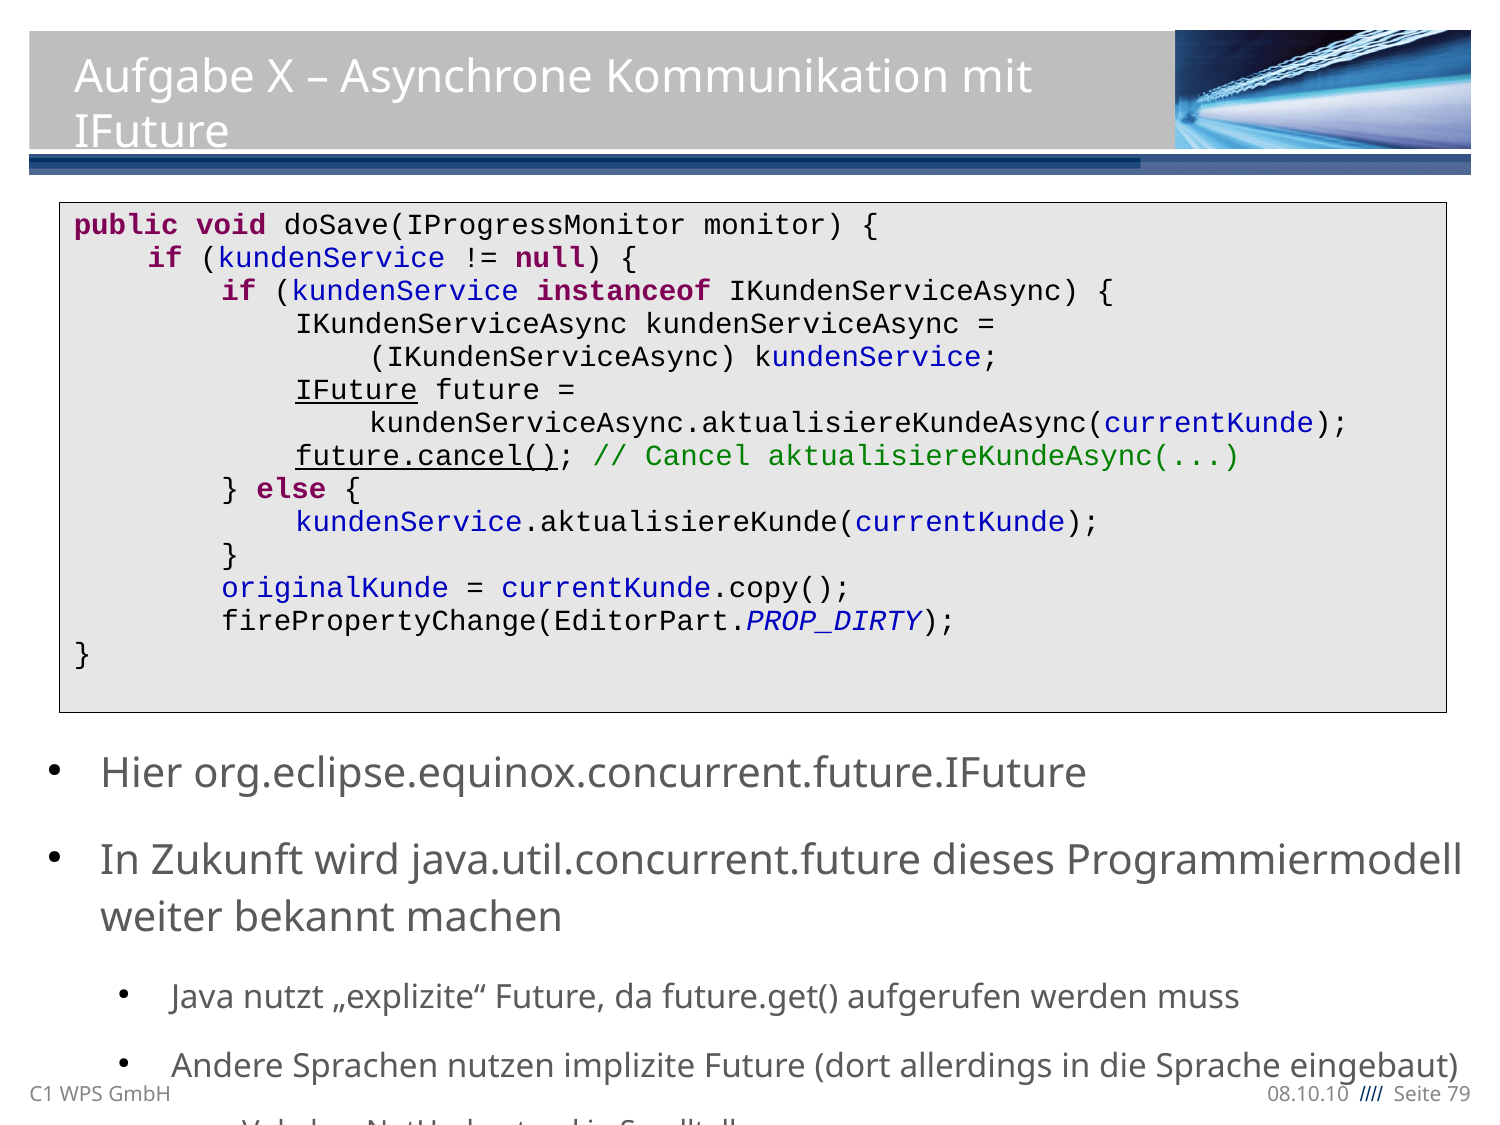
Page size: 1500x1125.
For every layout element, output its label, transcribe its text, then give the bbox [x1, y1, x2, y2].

title Aufgabe X – Asynchrone Kommunikation mit IFuture [29, 31, 1176, 137]
picture [1175, 30, 1471, 137]
list Hier org.eclipse.equinox.concurrent.future.IFuture In Zukunft wird java.util.concurrent.future dieses Programmiermodell weiter bekannt machen Java nutzt „explizite“ Future, da future.get() aufgerufen werden muss Andere Sprachen nutzen implizite Future (dort allerdings in die Sprache eingebaut) Vgl. doesNotUnderstand in Smalltalk [29, 137, 1471, 1048]
